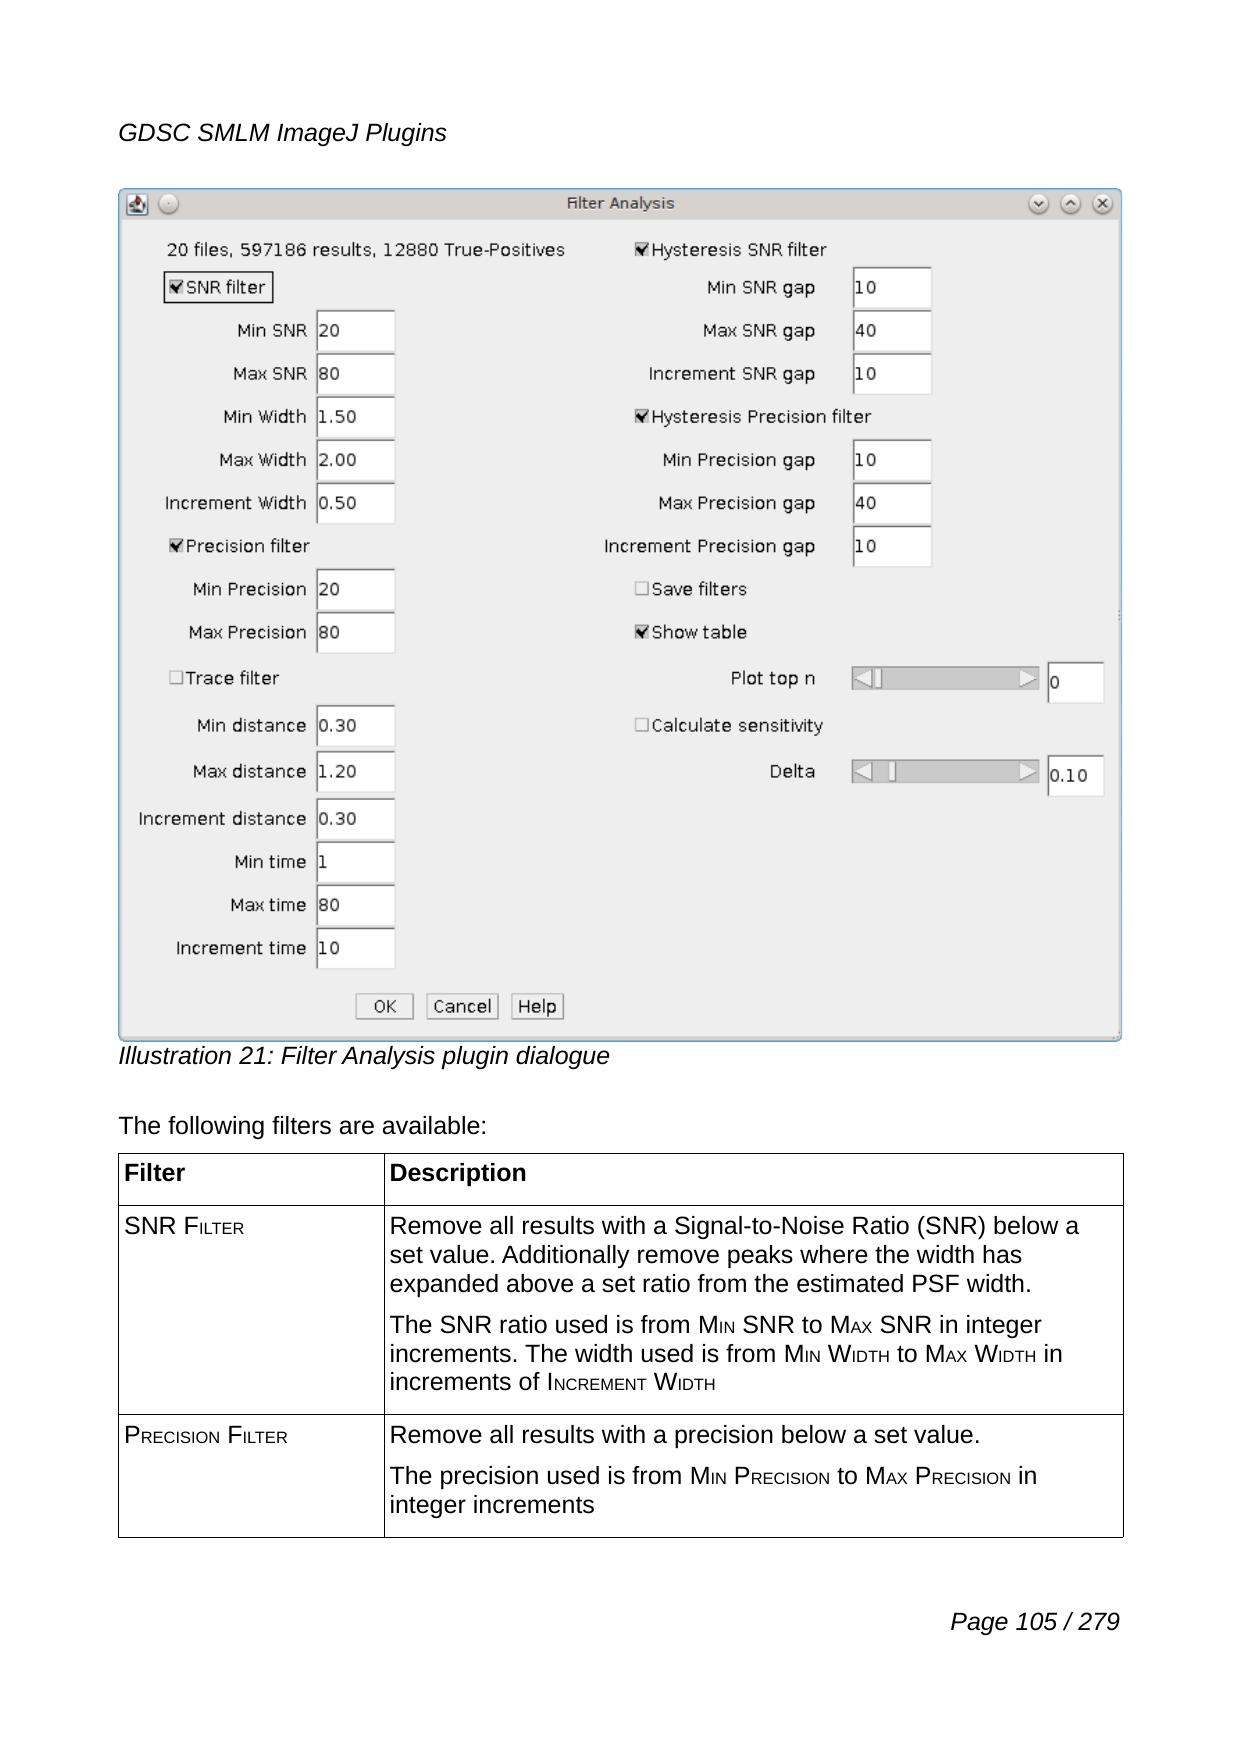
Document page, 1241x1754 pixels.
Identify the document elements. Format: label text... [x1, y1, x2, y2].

text Illustration 21: Filter Analysis plugin dialogue [118, 1042, 1122, 1070]
table_cell Precision Filter [119, 1415, 384, 1537]
table_cell Remove all results with a precision below a set value. The precision used is from Min Precision to Max Precision in integer increments [385, 1415, 1123, 1537]
table_cell SNR Filter [119, 1206, 384, 1414]
table_header Filter [119, 1154, 384, 1205]
table_header Description [385, 1154, 1123, 1205]
table_cell Remove all results with a Signal-to-Noise Ratio (SNR) below a set value. Additionally remove peaks where the width has expanded above a set ratio from the estimated PSF width. The SNR ratio used is from Min SNR to Max SNR in integer increments. The width used is from Min Width to Max Width in increments of Increment Width [385, 1206, 1123, 1414]
picture [118, 188, 1123, 1042]
text The following filters are available: [118, 1111, 1122, 1140]
